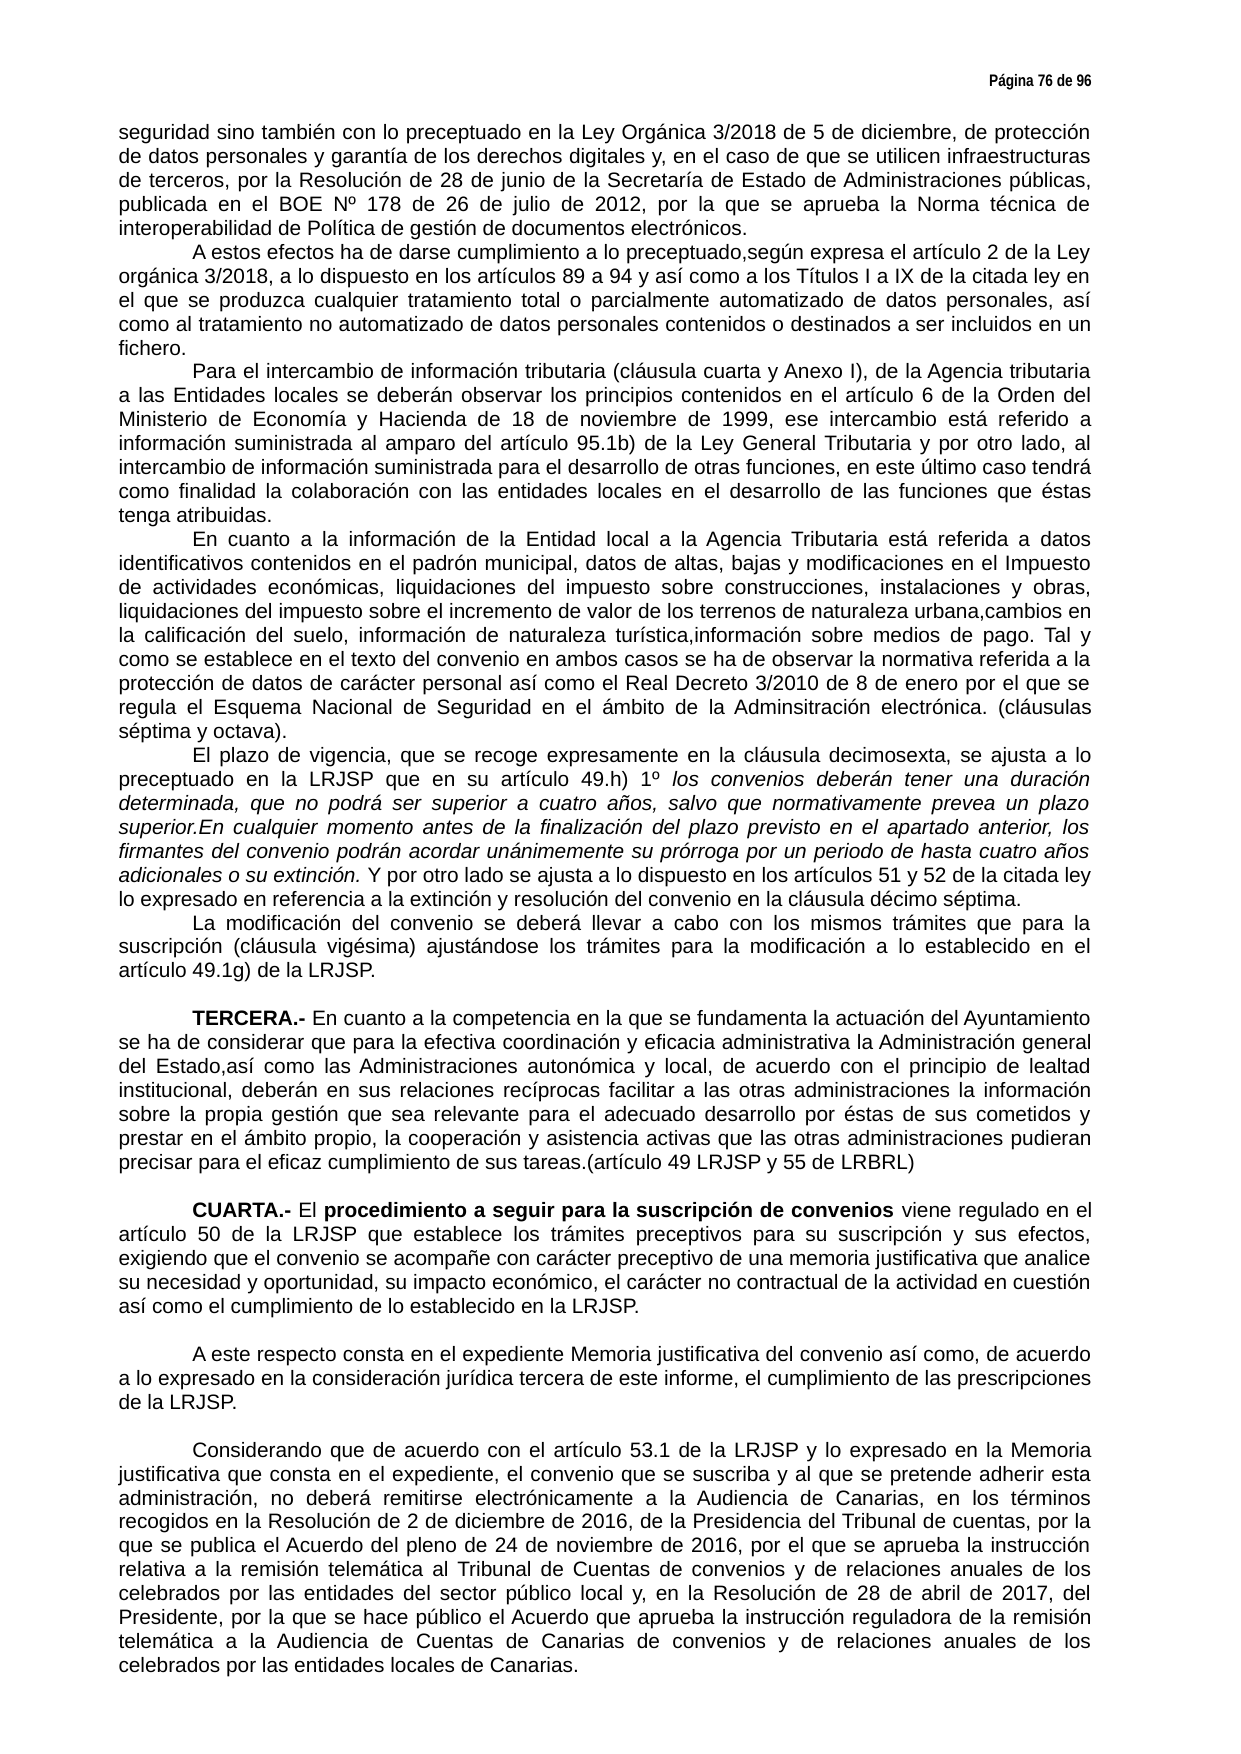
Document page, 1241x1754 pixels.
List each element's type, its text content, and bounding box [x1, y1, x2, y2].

text A estos efectos ha de darse cumplimiento a lo preceptuado,según expresa el artículo 2 de la Ley orgánica 3/2018, a lo dispuesto en los artículos 89 a 94 y así como a los Títulos I a IX de la citada ley en el que se produzca cualquier tratamiento total o parcialmente automatizado de datos personales, así como al tratamiento no automatizado de datos personales contenidos o destinados a ser incluidos en un fichero. [118, 239, 1092, 359]
text El plazo de vigencia, que se recoge expresamente en la cláusula decimosexta, se ajusta a lo preceptuado en la LRJSP que en su artículo 49.h) 1º los convenios deberán tener una duración determinada, que no podrá ser superior a cuatro años, salvo que normativamente prevea un plazo superior.En cualquier momento antes de la finalización del plazo previsto en el apartado anterior, los firmantes del convenio podrán acordar unánimemente su prórroga por un periodo de hasta cuatro años adicionales o su extinción. Y por otro lado se ajusta a lo dispuesto en los artículos 51 y 52 de la citada ley lo expresado en referencia a la extinción y resolución del convenio en la cláusula décimo séptima. [118, 743, 1092, 910]
text CUARTA.- El procedimiento a seguir para la suscripción de convenios viene regulado en el artículo 50 de la LRJSP que establece los trámites preceptivos para su suscripción y sus efectos, exigiendo que el convenio se acompañe con carácter preceptivo de una memoria justificativa que analice su necesidad y oportunidad, su impacto económico, el carácter no contractual de la actividad en cuestión así como el cumplimiento de lo establecido en la LRJSP. [118, 1198, 1092, 1318]
text seguridad sino también con lo preceptuado en la Ley Orgánica 3/2018 de 5 de diciembre, de protección de datos personales y garantía de los derechos digitales y, en el caso de que se utilicen infraestructuras de terceros, por la Resolución de 28 de junio de la Secretaría de Estado de Administraciones públicas, publicada en el BOE Nº 178 de 26 de julio de 2012, por la que se aprueba la Norma técnica de interoperabilidad de Política de gestión de documentos electrónicos. [118, 120, 1092, 239]
text En cuanto a la información de la Entidad local a la Agencia Tributaria está referida a datos identificativos contenidos en el padrón municipal, datos de altas, bajas y modificaciones en el Impuesto de actividades económicas, liquidaciones del impuesto sobre construcciones, instalaciones y obras, liquidaciones del impuesto sobre el incremento de valor de los terrenos de naturaleza urbana,cambios en la calificación del suelo, información de naturaleza turística,información sobre medios de pago. Tal y como se establece en el texto del convenio en ambos casos se ha de observar la normativa referida a la protección de datos de carácter personal así como el Real Decreto 3/2010 de 8 de enero por el que se regula el Esquema Nacional de Seguridad en el ámbito de la Adminsitración electrónica. (cláusulas séptima y octava). [118, 527, 1092, 743]
text TERCERA.- En cuanto a la competencia en la que se fundamenta la actuación del Ayuntamiento se ha de considerar que para la efectiva coordinación y eficacia administrativa la Administración general del Estado,así como las Administraciones autonómica y local, de acuerdo con el principio de lealtad institucional, deberán en sus relaciones recíprocas facilitar a las otras administraciones la información sobre la propia gestión que sea relevante para el adecuado desarrollo por éstas de sus cometidos y prestar en el ámbito propio, la cooperación y asistencia activas que las otras administraciones pudieran precisar para el eficaz cumplimiento de sus tareas.(artículo 49 LRJSP y 55 de LRBRL) [118, 1006, 1092, 1174]
text La modificación del convenio se deberá llevar a cabo con los mismos trámites que para la suscripción (cláusula vigésima) ajustándose los trámites para la modificación a lo establecido en el artículo 49.1g) de la LRJSP. [118, 910, 1092, 982]
text A este respecto consta en el expediente Memoria justificativa del convenio así como, de acuerdo a lo expresado en la consideración jurídica tercera de este informe, el cumplimiento de las prescripciones de la LRJSP. [118, 1342, 1092, 1413]
text Considerando que de acuerdo con el artículo 53.1 de la LRJSP y lo expresado en la Memoria justificativa que consta en el expediente, el convenio que se suscriba y al que se pretende adherir esta administración, no deberá remitirse electrónicamente a la Audiencia de Canarias, en los términos recogidos en la Resolución de 2 de diciembre de 2016, de la Presidencia del Tribunal de cuentas, por la que se publica el Acuerdo del pleno de 24 de noviembre de 2016, por el que se aprueba la instrucción relativa a la remisión telemática al Tribunal de Cuentas de convenios y de relaciones anuales de los celebrados por las entidades del sector público local y, en la Resolución de 28 de abril de 2017, del Presidente, por la que se hace público el Acuerdo que aprueba la instrucción reguladora de la remisión telemática a la Audiencia de Cuentas de Canarias de convenios y de relaciones anuales de los celebrados por las entidades locales de Canarias. [118, 1437, 1092, 1677]
text Para el intercambio de información tributaria (cláusula cuarta y Anexo I), de la Agencia tributaria a las Entidades locales se deberán observar los principios contenidos en el artículo 6 de la Orden del Ministerio de Economía y Hacienda de 18 de noviembre de 1999, ese intercambio está referido a información suministrada al amparo del artículo 95.1b) de la Ley General Tributaria y por otro lado, al intercambio de información suministrada para el desarrollo de otras funciones, en este último caso tendrá como finalidad la colaboración con las entidades locales en el desarrollo de las funciones que éstas tenga atribuidas. [118, 359, 1092, 527]
